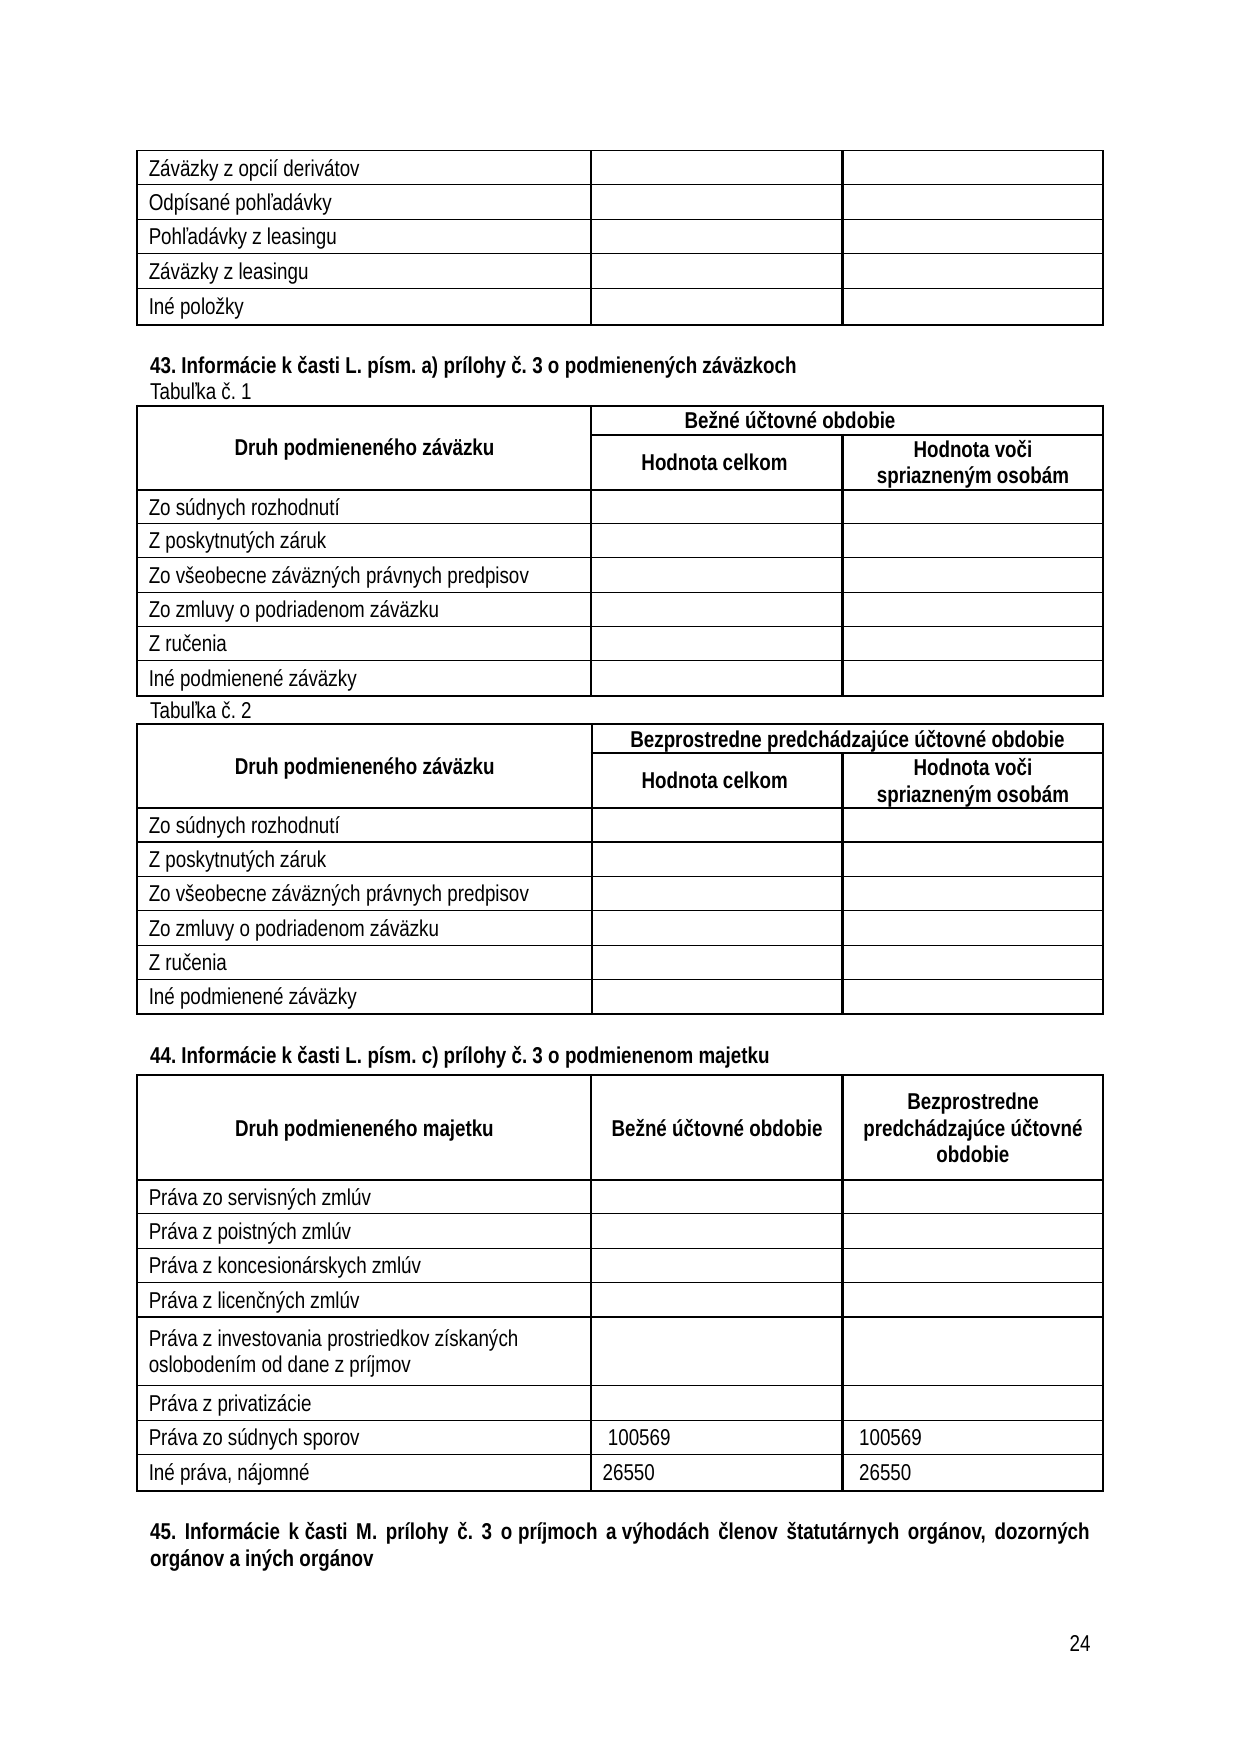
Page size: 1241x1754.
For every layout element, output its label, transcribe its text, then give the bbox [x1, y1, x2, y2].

table_cell Iné práva, nájomné [138, 1455, 590, 1490]
table_cell Z poskytnutých záruk [138, 524, 590, 557]
table_cell [593, 809, 841, 841]
table_cell Iné podmienené záväzky [138, 980, 591, 1013]
table_cell [592, 661, 841, 695]
table_cell Práva zo servisných zmlúv [138, 1181, 590, 1213]
table_header Bežné účtovné obdobie [592, 1076, 841, 1179]
table_cell [844, 151, 1102, 184]
table_cell [844, 843, 1102, 876]
table_cell Záväzky z opcií derivátov [138, 151, 590, 184]
table_cell [592, 1214, 841, 1248]
table_cell Z poskytnutých záruk [138, 843, 591, 876]
table_cell Zo súdnych rozhodnutí [138, 491, 590, 523]
table_cell [844, 627, 1102, 660]
table_cell 100569 [844, 1421, 1102, 1454]
table_cell Z ručenia [138, 627, 590, 660]
table_cell Práva zo súdnych sporov [138, 1421, 590, 1454]
table_cell Práva z investovania prostriedkov získaných oslobodením od dane z príjmov [138, 1318, 590, 1385]
table_cell [844, 980, 1102, 1013]
table_cell [844, 877, 1102, 910]
table_header Druh podmieneného záväzku [138, 407, 590, 488]
table_cell [592, 1283, 841, 1316]
table_cell Hodnota celkom [593, 754, 841, 807]
table_cell [844, 1318, 1102, 1385]
table_cell [844, 289, 1102, 323]
table_cell [844, 593, 1102, 626]
table_cell 26550 [592, 1455, 841, 1490]
table_cell Zo zmluvy o podriadenom záväzku [138, 911, 591, 944]
table_cell [844, 185, 1102, 219]
table_cell Pohľadávky z leasingu [138, 220, 590, 253]
table_cell [844, 558, 1102, 592]
table_cell Zo zmluvy o podriadenom záväzku [138, 593, 590, 626]
table_cell [592, 220, 841, 253]
table_cell [844, 1214, 1102, 1248]
table_cell Práva z licenčných zmlúv [138, 1283, 590, 1316]
title Tabuľka č. 2 [150, 697, 1090, 723]
table_cell [592, 1386, 841, 1419]
table_cell [844, 220, 1102, 253]
table_cell Zo všeobecne záväzných právnych predpisov [138, 558, 590, 592]
table_cell [844, 491, 1102, 523]
table_cell Práva z privatizácie [138, 1386, 590, 1419]
title Tabuľka č. 1 [150, 378, 1090, 404]
table_cell Záväzky z leasingu [138, 254, 590, 287]
table_cell Odpísané pohľadávky [138, 185, 590, 219]
table_cell Z ručenia [138, 946, 591, 979]
table_header Bežné účtovné obdobie [592, 407, 1102, 434]
table_cell [844, 946, 1102, 979]
table_cell [592, 593, 841, 626]
table_cell [844, 1249, 1102, 1282]
title 43. Informácie k časti L. písm. a) prílohy č. 3 o podmienených záväzkoch [150, 352, 1090, 378]
table_cell [593, 877, 841, 910]
table_header Bezprostredne predchádzajúce účtovné obdobie [593, 725, 1102, 752]
table_header Druh podmieneného záväzku [138, 725, 591, 807]
title 45. Informácie k časti M. prílohy č. 3 o príjmoch a výhodách členov štatutárnych orgánov, dozorných orgánov a iných orgánov [150, 1518, 1090, 1571]
table_cell [592, 558, 841, 592]
table_cell [844, 1181, 1102, 1213]
table_cell 100569 [592, 1421, 841, 1454]
table_cell [593, 946, 841, 979]
table_cell Hodnota voči spriazneným osobám [844, 436, 1102, 488]
table_cell [844, 661, 1102, 695]
table_cell Hodnota voči spriazneným osobám [844, 754, 1102, 807]
table_cell [844, 1283, 1102, 1316]
table_cell Hodnota celkom [592, 436, 841, 488]
table_cell [844, 524, 1102, 557]
table_cell Zo súdnych rozhodnutí [138, 809, 591, 841]
table_header Bezprostredne predchádzajúce účtovné obdobie [844, 1076, 1102, 1179]
table_cell 26550 [844, 1455, 1102, 1490]
table_cell Iné položky [138, 289, 590, 323]
table_cell [593, 911, 841, 944]
table_cell [592, 254, 841, 287]
table_cell Iné podmienené záväzky [138, 661, 590, 695]
table_cell [592, 185, 841, 219]
table_cell [592, 289, 841, 323]
table_cell [592, 151, 841, 184]
table_cell [844, 809, 1102, 841]
table_cell [592, 524, 841, 557]
table_cell Zo všeobecne záväzných právnych predpisov [138, 877, 591, 910]
title 44. Informácie k časti L. písm. c) prílohy č. 3 o podmienenom majetku [150, 1042, 1090, 1068]
table_cell [593, 843, 841, 876]
table_cell [593, 980, 841, 1013]
table_cell [592, 1181, 841, 1213]
table_cell [844, 911, 1102, 944]
table_cell [844, 254, 1102, 287]
table_cell [592, 1318, 841, 1385]
table_cell Práva z koncesionárskych zmlúv [138, 1249, 590, 1282]
table_cell [844, 1386, 1102, 1419]
table_cell [592, 627, 841, 660]
table_cell [592, 491, 841, 523]
table_header Druh podmieneného majetku [138, 1076, 590, 1179]
table_cell Práva z poistných zmlúv [138, 1214, 590, 1248]
table_cell [592, 1249, 841, 1282]
